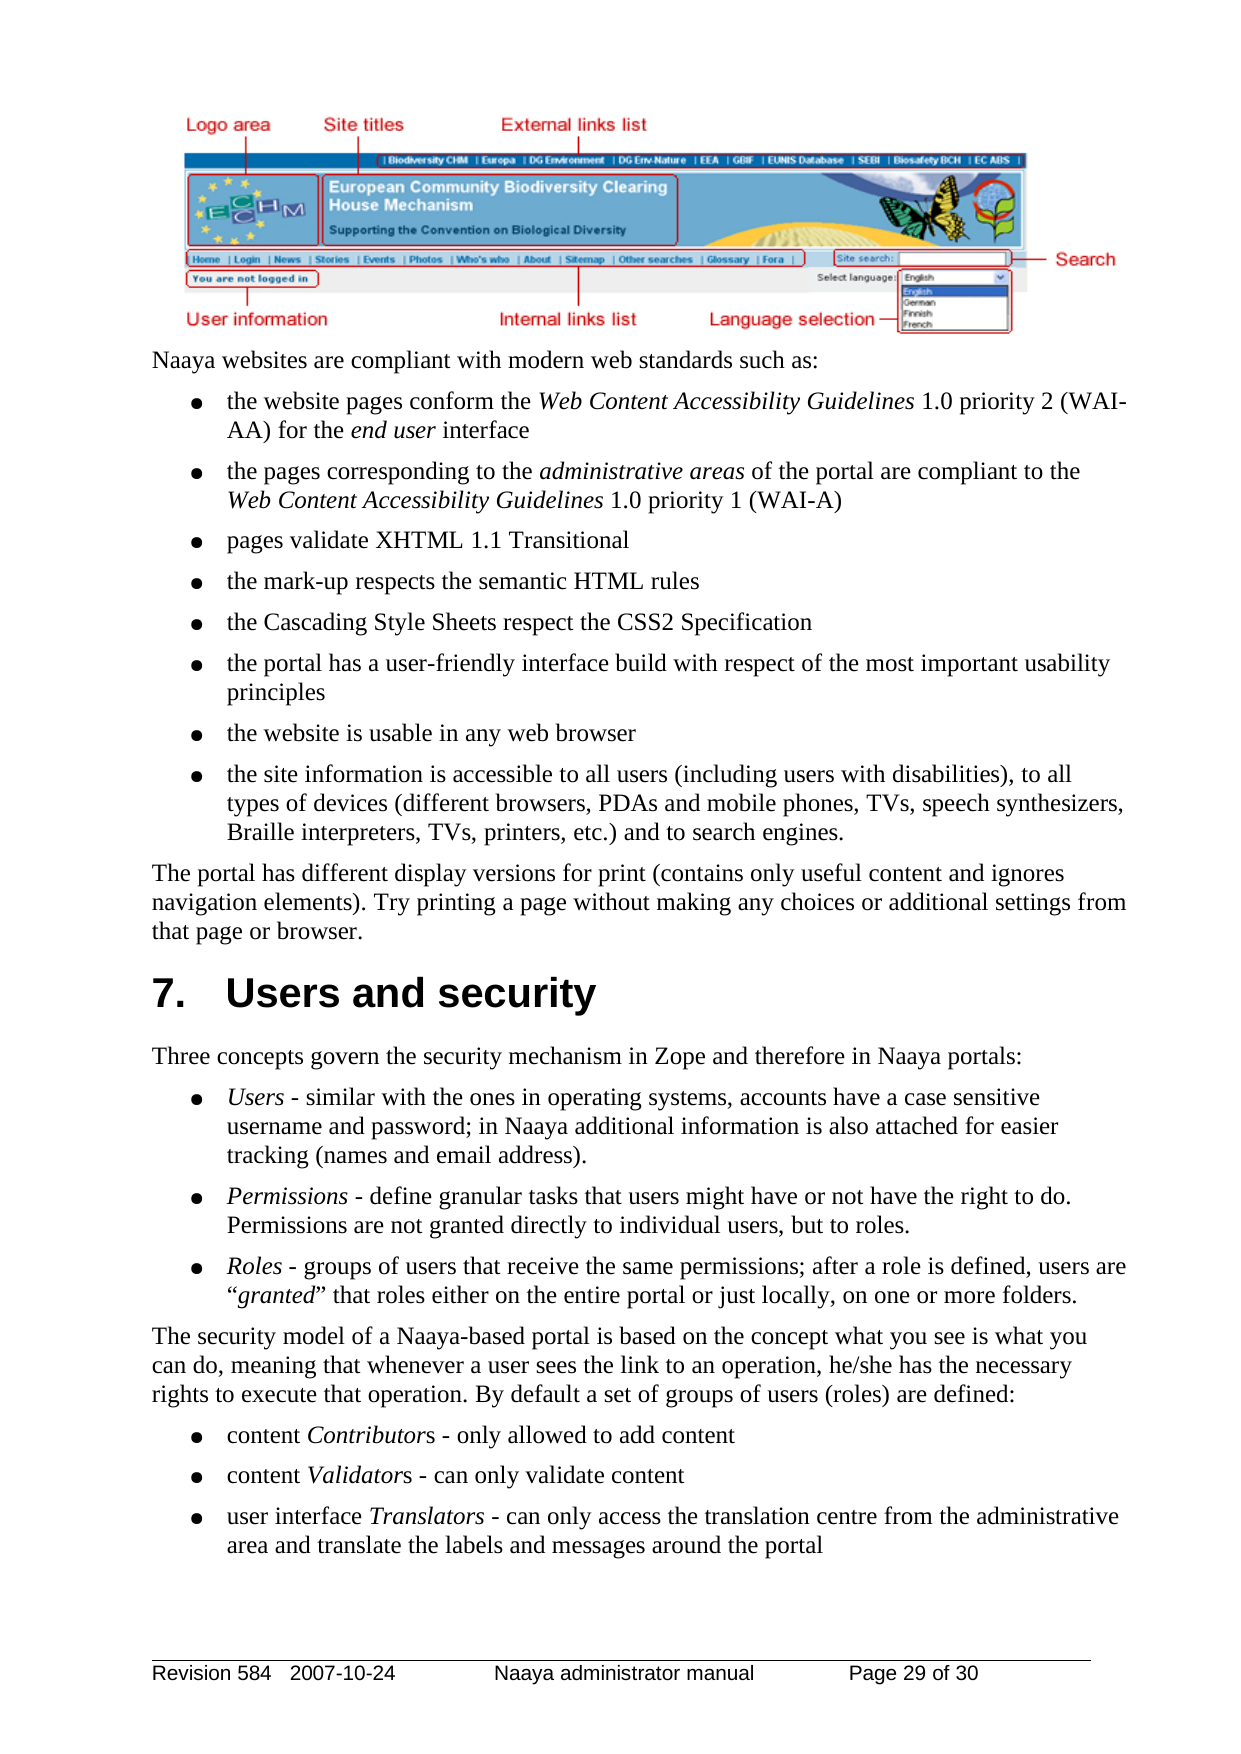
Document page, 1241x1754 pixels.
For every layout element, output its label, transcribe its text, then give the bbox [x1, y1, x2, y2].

text Naaya websites are compliant with modern web standards such as: [152, 102, 1128, 374]
text The security model of a Naaya-based portal is based on the concept what you see is what you can do, meaning that whenever a user sees the link to an operation, he/she has the necessary rights to execute that operation. By default a set of groups of users (roles) are defined: [152, 1321, 1128, 1408]
list Permissions - define granular tasks that users might have or not have the right to do. Permissions are not granted directly to individual users, but to roles. [189, 1181, 1128, 1239]
text Three concepts govern the security mechanism in Zope and therefore in Naaya portals: [152, 1041, 1128, 1070]
list content Validators - can only validate content [189, 1460, 1128, 1489]
list Users - similar with the ones in operating systems, accounts have a case sensitive username and password; in Naaya additional information is also attached for easier tracking (names and email address). [189, 1082, 1128, 1169]
list the website is usable in any web browser [189, 718, 1128, 747]
text The portal has different display versions for print (contains only useful content and ignores navigation elements). Try printing a page without making any choices or additional settings from that page or browser. [152, 858, 1128, 945]
list the site information is accessible to all users (including users with disabilities), to all types of devices (different browsers, PDAs and mobile phones, TVs, speech synthesizers, Braille interpreters, TVs, printers, etc.) and to search engines. [189, 759, 1128, 846]
list user interface Translators - can only access the translation centre from the administrative area and translate the labels and messages around the portal [189, 1501, 1128, 1559]
list the portal has a user-friendly interface build with respect of the most important usability principles [189, 648, 1128, 706]
list content Contributors - only allowed to add content [189, 1419, 1128, 1449]
list Roles - groups of users that receive the same permissions; after a role is defined, users are “granted” that roles either on the entire portal or just locally, on one or more folders. [189, 1251, 1128, 1309]
list the pages corresponding to the administrative areas of the portal are compliant to the Web Content Accessibility Guidelines 1.0 priority 1 (WAI-A) [189, 456, 1128, 514]
list the Cascading Style Sheets respect the CSS2 Specification [189, 607, 1128, 636]
list the website pages conform the Web Content Accessibility Guidelines 1.0 priority 2 (WAI-AA) for the end user interface [189, 386, 1128, 444]
list the mark-up respects the semantic HTML rules [189, 566, 1128, 595]
subtitle Users and security [151, 968, 1128, 1016]
list pages validate XHTML 1.1 Transitional [189, 525, 1128, 554]
